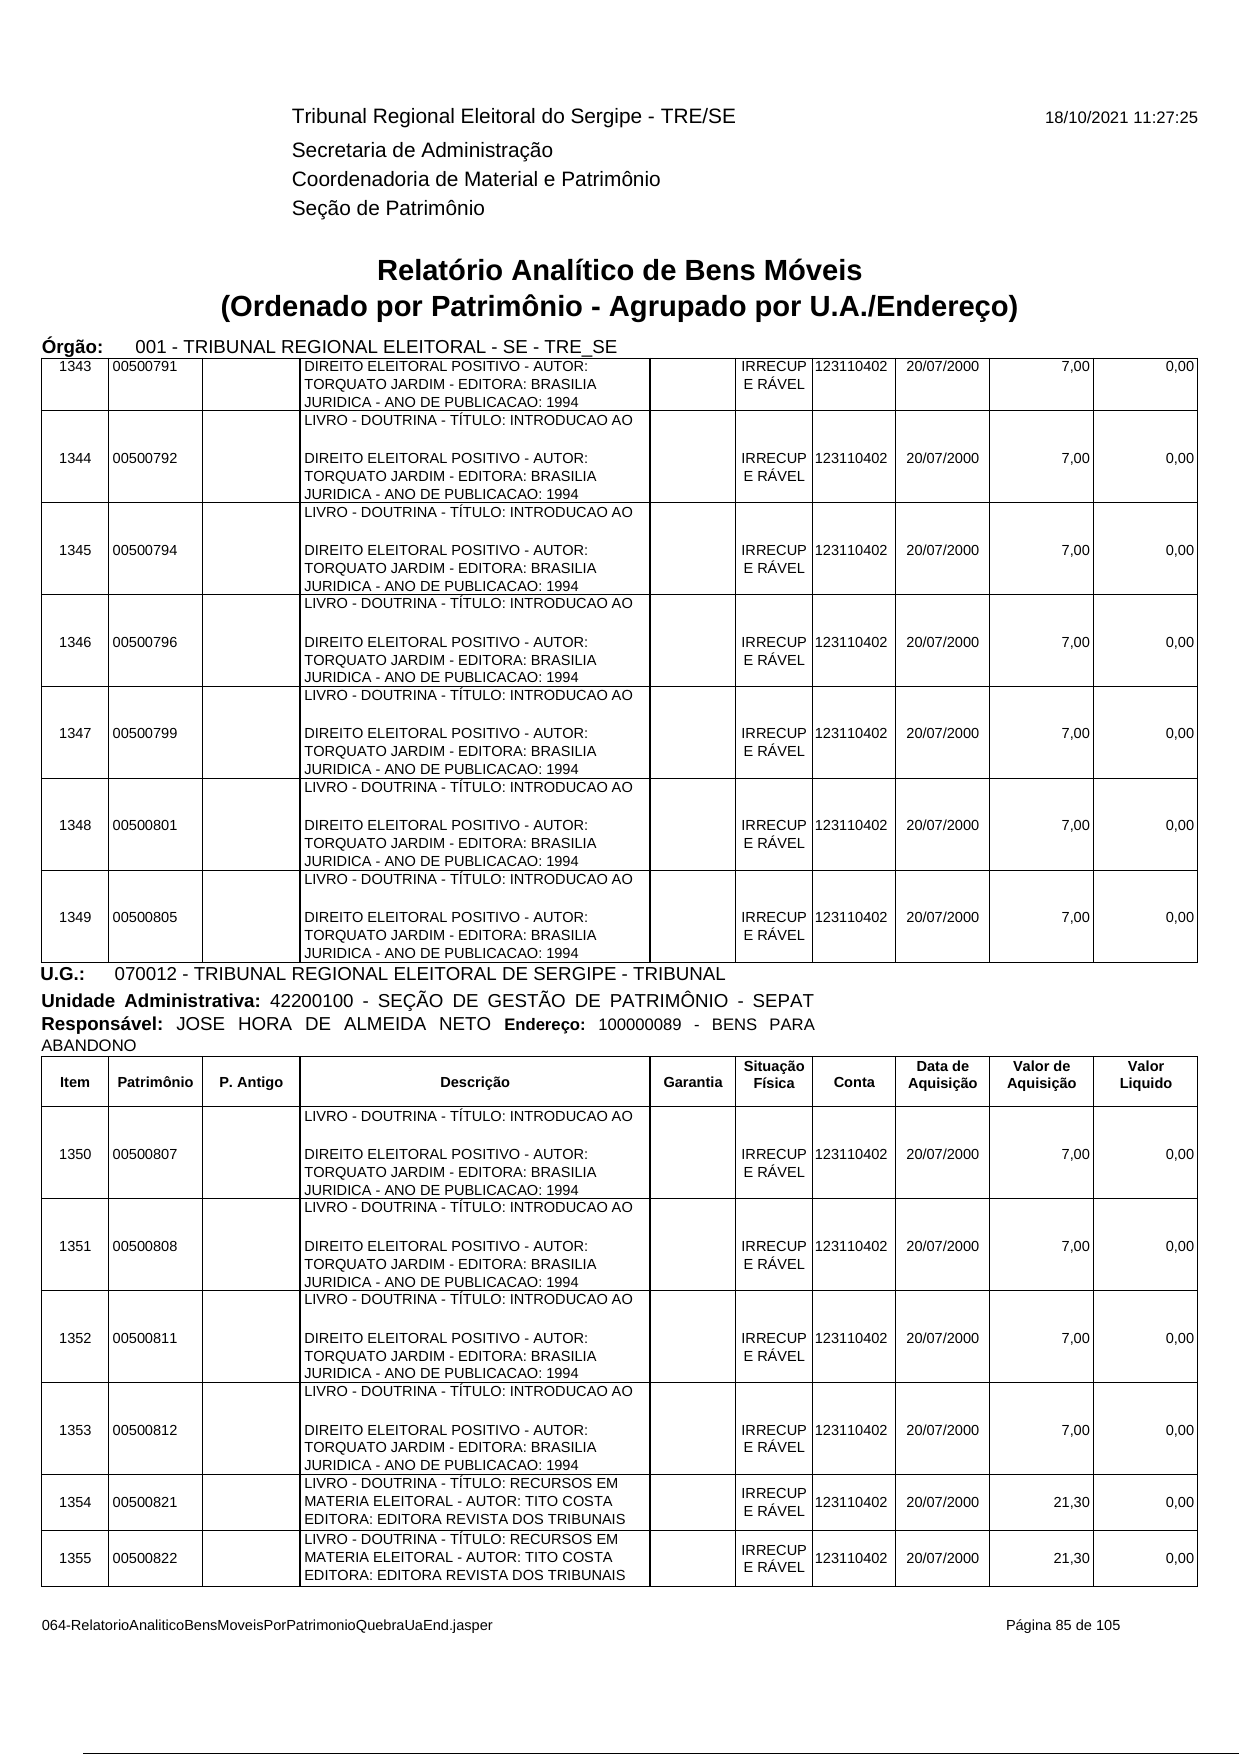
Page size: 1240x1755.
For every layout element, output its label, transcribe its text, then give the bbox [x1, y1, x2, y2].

table_cell 0,00 [1094, 1531, 1197, 1586]
table_cell DIREITO ELEITORAL POSITIVO - AUTOR: TORQUATO JARDIM - EDITORA: BRASILIA JURIDICA - ANO DE PUBLICACAO: 1994 [301, 909, 649, 962]
table_cell [651, 725, 735, 778]
table_cell 21,30 [990, 1531, 1093, 1586]
table_cell 00500812 [109, 1421, 202, 1474]
table_cell IRRECUPE RÁVEL [736, 541, 812, 594]
table_cell [203, 595, 299, 633]
table_cell [813, 1199, 895, 1237]
table_cell IRRECUPE RÁVEL [736, 1238, 812, 1290]
table_cell 123110402 [813, 817, 895, 870]
table_cell [736, 1291, 812, 1329]
table_cell 20/07/2000 [896, 1238, 989, 1290]
table_cell 7,00 [990, 450, 1093, 502]
table_cell LIVRO - DOUTRINA - TÍTULO: INTRODUCAO AO [301, 687, 649, 725]
table_cell [42, 779, 108, 817]
table_header Item [42, 1057, 108, 1106]
table_cell 7,00 [990, 359, 1093, 410]
text Unidade Administrativa: 42200100 - SEÇÃO DE GESTÃO DE PATRIMÔNIO - SEPAT Responsável: JOSE HORA DE ALMEIDA NETO Endereço: 100000089 - BENS PARA ABANDONO [41, 990, 815, 1055]
table_cell [896, 779, 989, 817]
table_cell 20/07/2000 [896, 1421, 989, 1474]
table_cell [651, 359, 735, 410]
table_cell IRRECUPE RÁVEL [736, 909, 812, 962]
table_cell LIVRO - DOUTRINA - TÍTULO: INTRODUCAO AO [301, 503, 649, 541]
table_cell 20/07/2000 [896, 1146, 989, 1198]
table_cell [896, 595, 989, 633]
table_header Patrimônio [109, 1057, 202, 1106]
table_cell 0,00 [1094, 817, 1197, 870]
table_cell 1353 [42, 1421, 108, 1474]
table_cell LIVRO - DOUTRINA - TÍTULO: INTRODUCAO AO [301, 1107, 649, 1146]
table_cell DIREITO ELEITORAL POSITIVO - AUTOR: TORQUATO JARDIM - EDITORA: BRASILIA JURIDICA - ANO DE PUBLICACAO: 1994 [301, 359, 649, 410]
table_cell [736, 779, 812, 817]
table_cell 1350 [42, 1146, 108, 1198]
table_cell [896, 1291, 989, 1329]
table_cell [203, 1421, 299, 1474]
table_cell [203, 1383, 299, 1421]
table_cell [1094, 1383, 1197, 1421]
table_cell [203, 817, 299, 870]
table_cell 00500805 [109, 909, 202, 962]
table_cell [109, 1107, 202, 1146]
table_cell [896, 871, 989, 909]
table_cell [109, 1383, 202, 1421]
table_cell [990, 503, 1093, 541]
table_cell DIREITO ELEITORAL POSITIVO - AUTOR: TORQUATO JARDIM - EDITORA: BRASILIA JURIDICA - ANO DE PUBLICACAO: 1994 [301, 1329, 649, 1382]
table_cell IRRECUPE RÁVEL [736, 1421, 812, 1474]
table_cell [736, 1383, 812, 1421]
table_cell DIREITO ELEITORAL POSITIVO - AUTOR: TORQUATO JARDIM - EDITORA: BRASILIA JURIDICA - ANO DE PUBLICACAO: 1994 [301, 817, 649, 870]
table_cell [990, 1107, 1093, 1146]
table_cell 123110402 [813, 725, 895, 778]
table_cell IRRECUPE RÁVEL [736, 1531, 812, 1586]
table_cell [651, 1291, 735, 1329]
table_cell [651, 450, 735, 502]
table_cell [651, 411, 735, 449]
table_cell LIVRO - DOUTRINA - TÍTULO: INTRODUCAO AO [301, 779, 649, 817]
table_cell [990, 595, 1093, 633]
table_cell [736, 871, 812, 909]
table_cell [203, 633, 299, 686]
table_cell 20/07/2000 [896, 633, 989, 686]
table_cell [1094, 1199, 1197, 1237]
table_cell [42, 503, 108, 541]
table_cell [203, 503, 299, 541]
table_cell DIREITO ELEITORAL POSITIVO - AUTOR: TORQUATO JARDIM - EDITORA: BRASILIA JURIDICA - ANO DE PUBLICACAO: 1994 [301, 450, 649, 502]
table_cell IRRECUPE RÁVEL [736, 633, 812, 686]
table_cell [203, 1475, 299, 1530]
table_cell 0,00 [1094, 541, 1197, 594]
table_cell LIVRO - DOUTRINA - TÍTULO: INTRODUCAO AO [301, 595, 649, 633]
table_cell [1094, 779, 1197, 817]
table_cell IRRECUPE RÁVEL [736, 817, 812, 870]
table_cell [651, 687, 735, 725]
table_cell [896, 1383, 989, 1421]
table_cell [42, 595, 108, 633]
table_cell 00500792 [109, 450, 202, 502]
table_cell 7,00 [990, 1146, 1093, 1198]
table_cell [651, 1146, 735, 1198]
table_cell 7,00 [990, 1421, 1093, 1474]
table_cell [203, 909, 299, 962]
table_cell 20/07/2000 [896, 725, 989, 778]
table_cell 20/07/2000 [896, 1329, 989, 1382]
table_cell [109, 871, 202, 909]
table_cell 7,00 [990, 1238, 1093, 1290]
table_cell [203, 687, 299, 725]
table_cell [651, 541, 735, 594]
table_cell [651, 871, 735, 909]
table_cell 20/07/2000 [896, 541, 989, 594]
table_cell [651, 1199, 735, 1237]
table_cell [651, 909, 735, 962]
table_cell LIVRO - DOUTRINA - TÍTULO: INTRODUCAO AO [301, 1383, 649, 1421]
table_cell [990, 1383, 1093, 1421]
table_header P. Antigo [203, 1057, 299, 1106]
table_cell 1349 [42, 909, 108, 962]
table_cell [1094, 595, 1197, 633]
table_cell [203, 359, 299, 410]
table_cell [813, 687, 895, 725]
table_cell DIREITO ELEITORAL POSITIVO - AUTOR: TORQUATO JARDIM - EDITORA: BRASILIA JURIDICA - ANO DE PUBLICACAO: 1994 [301, 1238, 649, 1290]
table_cell [896, 411, 989, 449]
table_cell [109, 1291, 202, 1329]
table_cell 123110402 [813, 909, 895, 962]
table_cell 20/07/2000 [896, 450, 989, 502]
table_cell [42, 1199, 108, 1237]
table_cell [896, 687, 989, 725]
table_cell 0,00 [1094, 1146, 1197, 1198]
table_cell 123110402 [813, 633, 895, 686]
table_cell [42, 687, 108, 725]
table_cell [736, 1107, 812, 1146]
table_cell 00500791 [109, 359, 202, 410]
table_cell [813, 411, 895, 449]
table_cell [990, 1199, 1093, 1237]
table_cell [651, 1329, 735, 1382]
table_cell [203, 871, 299, 909]
table_cell [203, 1291, 299, 1329]
table_cell [203, 1238, 299, 1290]
table_cell 0,00 [1094, 450, 1197, 502]
table_cell [651, 503, 735, 541]
table_cell [651, 1531, 735, 1586]
table_cell [736, 687, 812, 725]
table_cell 00500799 [109, 725, 202, 778]
table_cell [203, 1329, 299, 1382]
table_cell [203, 1107, 299, 1146]
table_cell 123110402 [813, 541, 895, 594]
table_cell 123110402 [813, 1238, 895, 1290]
table_cell 1352 [42, 1329, 108, 1382]
table_cell LIVRO - DOUTRINA - TÍTULO: INTRODUCAO AO [301, 1291, 649, 1329]
table_cell 123110402 [813, 1421, 895, 1474]
table_cell [813, 1107, 895, 1146]
table_cell DIREITO ELEITORAL POSITIVO - AUTOR: TORQUATO JARDIM - EDITORA: BRASILIA JURIDICA - ANO DE PUBLICACAO: 1994 [301, 541, 649, 594]
table_cell [651, 779, 735, 817]
table_cell 0,00 [1094, 1238, 1197, 1290]
table_cell IRRECUPE RÁVEL [736, 450, 812, 502]
table_header Garantia [651, 1057, 735, 1106]
table_cell DIREITO ELEITORAL POSITIVO - AUTOR: TORQUATO JARDIM - EDITORA: BRASILIA JURIDICA - ANO DE PUBLICACAO: 1994 [301, 1146, 649, 1198]
table_cell 21,30 [990, 1475, 1093, 1530]
table_cell [651, 1383, 735, 1421]
table_cell 0,00 [1094, 1421, 1197, 1474]
table_cell [1094, 1107, 1197, 1146]
table_cell [813, 1291, 895, 1329]
table_cell 1346 [42, 633, 108, 686]
table_cell [1094, 871, 1197, 909]
table_cell [896, 1199, 989, 1237]
table_cell [813, 595, 895, 633]
table_cell 1345 [42, 541, 108, 594]
table_cell 00500822 [109, 1531, 202, 1586]
table_cell [651, 1107, 735, 1146]
table_cell 00500821 [109, 1475, 202, 1530]
table_cell [990, 411, 1093, 449]
table_cell [1094, 687, 1197, 725]
table_cell LIVRO - DOUTRINA - TÍTULO: RECURSOS EM MATERIA ELEITORAL - AUTOR: TITO COSTA EDITORA: EDITORA REVISTA DOS TRIBUNAIS [301, 1475, 649, 1530]
table_cell 1354 [42, 1475, 108, 1530]
table_cell [990, 1291, 1093, 1329]
table_cell 00500808 [109, 1238, 202, 1290]
table_cell [736, 411, 812, 449]
table_cell 7,00 [990, 541, 1093, 594]
table_cell 20/07/2000 [896, 1475, 989, 1530]
table_cell IRRECUPE RÁVEL [736, 1146, 812, 1198]
table_cell 1351 [42, 1238, 108, 1290]
table_cell LIVRO - DOUTRINA - TÍTULO: INTRODUCAO AO [301, 411, 649, 449]
table_cell 7,00 [990, 1329, 1093, 1382]
table_cell 7,00 [990, 909, 1093, 962]
table_cell [896, 1107, 989, 1146]
table_cell 0,00 [1094, 359, 1197, 410]
table_cell [203, 1146, 299, 1198]
table_cell 0,00 [1094, 909, 1197, 962]
table_cell 00500794 [109, 541, 202, 594]
table_cell [1094, 1291, 1197, 1329]
table_cell [651, 1475, 735, 1530]
table_cell [896, 503, 989, 541]
table_cell 7,00 [990, 725, 1093, 778]
table_cell [990, 871, 1093, 909]
table_cell [42, 411, 108, 449]
table_cell [109, 503, 202, 541]
table_cell [1094, 411, 1197, 449]
table_header Data de Aquisição [896, 1057, 989, 1106]
table_cell [42, 871, 108, 909]
table_header Situação Física [736, 1057, 812, 1106]
table_cell [813, 503, 895, 541]
table_cell [109, 779, 202, 817]
table_cell [203, 779, 299, 817]
table_cell [203, 411, 299, 449]
table_cell [651, 1421, 735, 1474]
table_cell [651, 817, 735, 870]
table_cell [109, 595, 202, 633]
table_cell 20/07/2000 [896, 817, 989, 870]
table_cell 7,00 [990, 633, 1093, 686]
table_cell 0,00 [1094, 633, 1197, 686]
table_cell [736, 595, 812, 633]
table_cell [736, 1199, 812, 1237]
table_cell 00500796 [109, 633, 202, 686]
table_cell LIVRO - DOUTRINA - TÍTULO: RECURSOS EM MATERIA ELEITORAL - AUTOR: TITO COSTA EDITORA: EDITORA REVISTA DOS TRIBUNAIS [301, 1531, 649, 1586]
table_cell 1355 [42, 1531, 108, 1586]
table_cell 1347 [42, 725, 108, 778]
table_cell [203, 725, 299, 778]
table_cell IRRECUPE RÁVEL [736, 1329, 812, 1382]
table_cell [109, 411, 202, 449]
table_cell 1344 [42, 450, 108, 502]
table_header Conta [813, 1057, 895, 1106]
table_cell DIREITO ELEITORAL POSITIVO - AUTOR: TORQUATO JARDIM - EDITORA: BRASILIA JURIDICA - ANO DE PUBLICACAO: 1994 [301, 1421, 649, 1474]
table_cell LIVRO - DOUTRINA - TÍTULO: INTRODUCAO AO [301, 1199, 649, 1237]
table_cell [651, 633, 735, 686]
table_cell 20/07/2000 [896, 1531, 989, 1586]
table_cell DIREITO ELEITORAL POSITIVO - AUTOR: TORQUATO JARDIM - EDITORA: BRASILIA JURIDICA - ANO DE PUBLICACAO: 1994 [301, 633, 649, 686]
table_cell 1343 [42, 359, 108, 410]
table_cell IRRECUPE RÁVEL [736, 1475, 812, 1530]
table_cell 0,00 [1094, 1329, 1197, 1382]
table_header Valor Liquido [1094, 1057, 1197, 1106]
table_cell [109, 1199, 202, 1237]
table_cell [203, 1199, 299, 1237]
table_cell [42, 1291, 108, 1329]
table_cell [651, 595, 735, 633]
table_cell 00500807 [109, 1146, 202, 1198]
table_cell DIREITO ELEITORAL POSITIVO - AUTOR: TORQUATO JARDIM - EDITORA: BRASILIA JURIDICA - ANO DE PUBLICACAO: 1994 [301, 725, 649, 778]
table_cell [109, 687, 202, 725]
table_cell [42, 1107, 108, 1146]
table_cell 123110402 [813, 1475, 895, 1530]
table_cell [203, 450, 299, 502]
table_cell [736, 503, 812, 541]
table_cell 123110402 [813, 450, 895, 502]
table_cell [203, 541, 299, 594]
table_header Descrição [301, 1057, 649, 1106]
table_cell 0,00 [1094, 1475, 1197, 1530]
table_cell [813, 779, 895, 817]
table_cell 20/07/2000 [896, 909, 989, 962]
table_cell [813, 1383, 895, 1421]
table_cell IRRECUPE RÁVEL [736, 359, 812, 410]
table_cell 123110402 [813, 1531, 895, 1586]
text U.G.: 070012 - TRIBUNAL REGIONAL ELEITORAL DE SERGIPE - TRIBUNAL [40, 963, 1089, 984]
table_cell [42, 1383, 108, 1421]
table_cell 00500811 [109, 1329, 202, 1382]
table_cell LIVRO - DOUTRINA - TÍTULO: INTRODUCAO AO [301, 871, 649, 909]
table_header Valor de Aquisição [990, 1057, 1093, 1106]
table_cell [1094, 503, 1197, 541]
table_cell [990, 687, 1093, 725]
table_cell 0,00 [1094, 725, 1197, 778]
table_cell IRRECUPE RÁVEL [736, 725, 812, 778]
table_cell [651, 1238, 735, 1290]
table_cell [990, 779, 1093, 817]
table_cell 1348 [42, 817, 108, 870]
table_cell [203, 1531, 299, 1586]
table_cell 7,00 [990, 817, 1093, 870]
table_cell 20/07/2000 [896, 359, 989, 410]
table_cell 00500801 [109, 817, 202, 870]
table_cell 123110402 [813, 1146, 895, 1198]
table_cell [813, 871, 895, 909]
table_cell 123110402 [813, 359, 895, 410]
table_cell 123110402 [813, 1329, 895, 1382]
